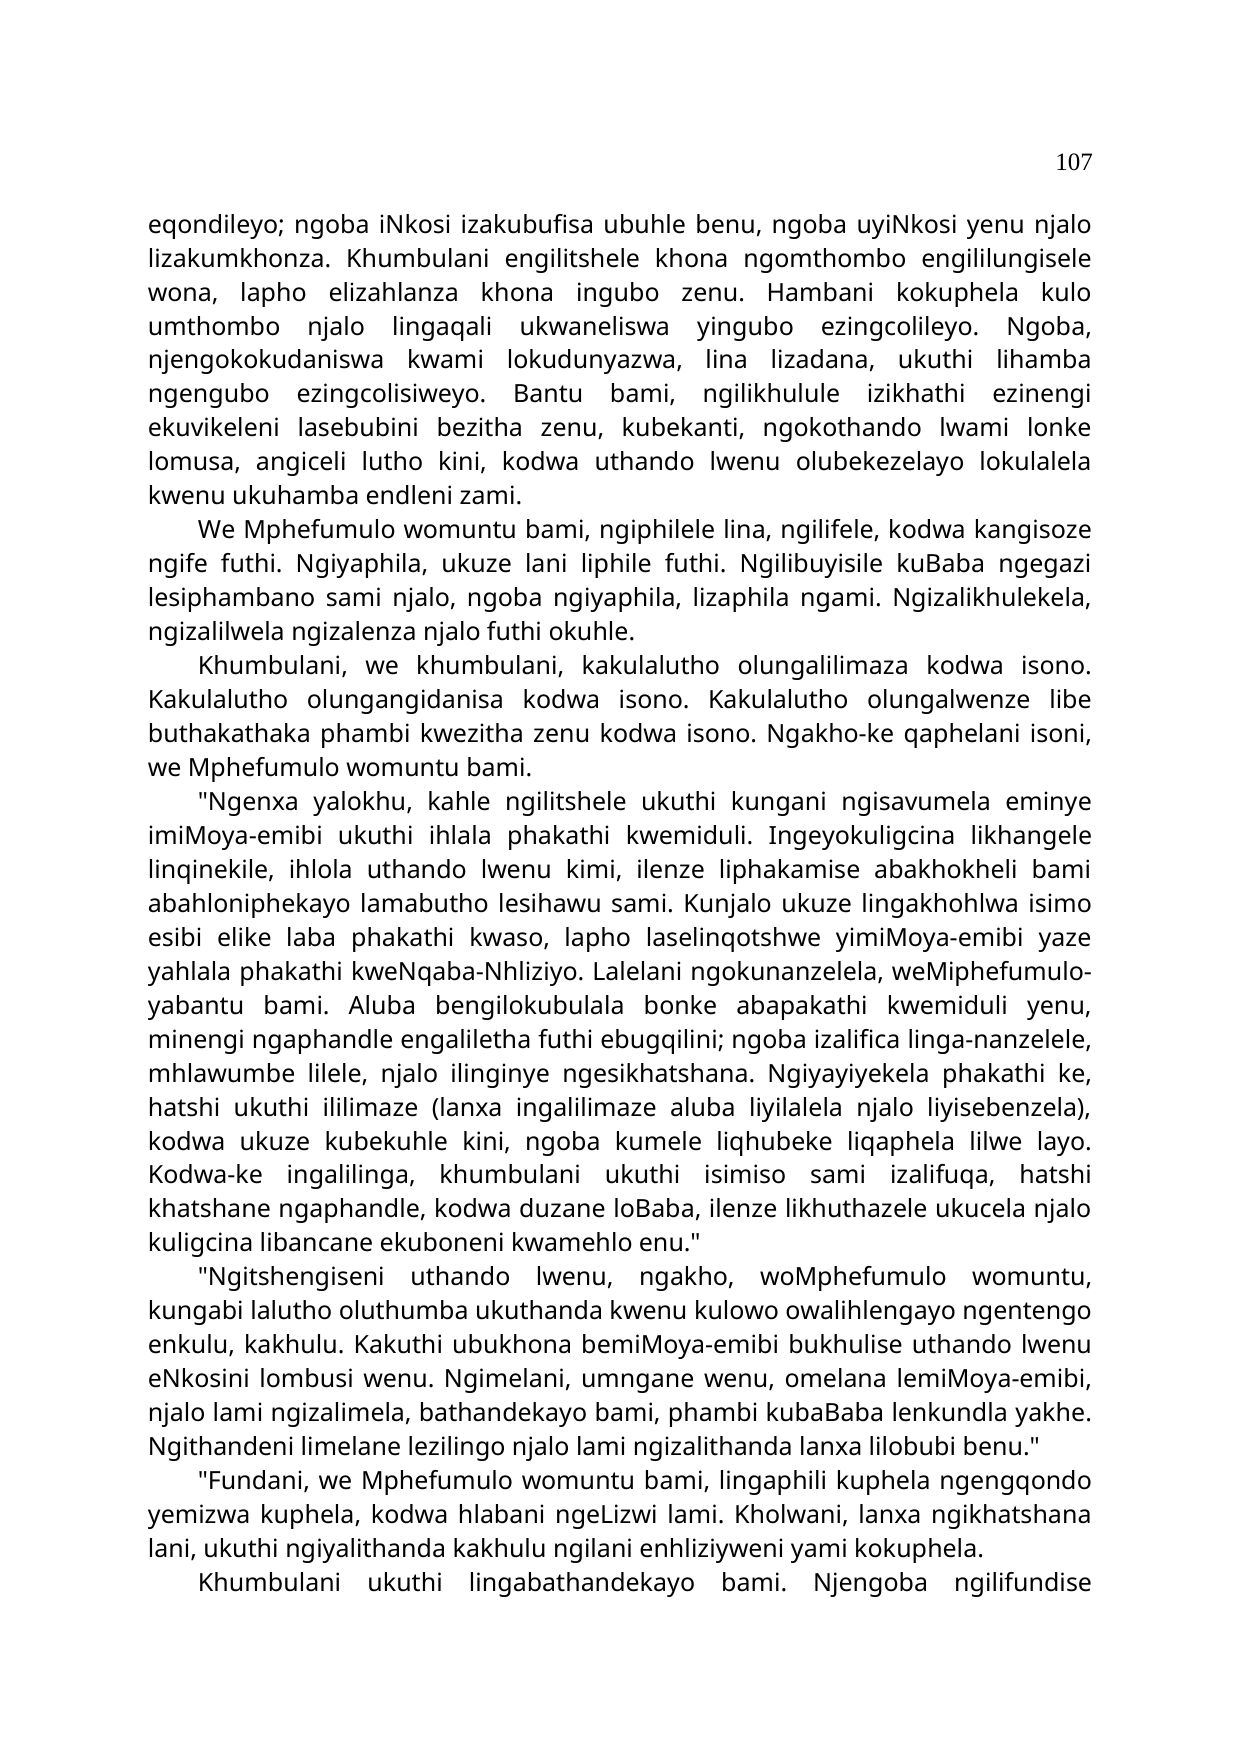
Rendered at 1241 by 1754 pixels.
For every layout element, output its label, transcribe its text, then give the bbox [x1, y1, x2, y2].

text Khumbulani ukuthi lingabathandekayo bami. Njengoba ngilifundise [148, 1565, 1093, 1599]
text We Mphefumulo womuntu bami, ngiphilele lina, ngilifele, kodwa kangisoze ngife futhi. Ngiyaphila, ukuze lani liphile futhi. Ngilibuyisile kuBaba ngegazi lesiphambano sami njalo, ngoba ngiyaphila, lizaphila ngami. Ngizalikhulekela, ngizalilwela ngizalenza njalo futhi okuhle. [148, 512, 1093, 648]
text "Fundani, we Mphefumulo womuntu bami, lingaphili kuphela ngengqondo yemizwa kuphela, kodwa hlabani ngeLizwi lami. Kholwani, lanxa ngikhatshana lani, ukuthi ngiyalithanda kakhulu ngilani enhliziyweni yami kokuphela. [148, 1463, 1093, 1565]
text "Ngenxa yalokhu, kahle ngilitshele ukuthi kungani ngisavumela eminye imiMoya-emibi ukuthi ihlala phakathi kwemiduli. Ingeyokuligcina likhangele linqinekile, ihlola uthando lwenu kimi, ilenze liphakamise abakhokheli bami abahloniphekayo lamabutho lesihawu sami. Kunjalo ukuze lingakhohlwa isimo esibi elike laba phakathi kwaso, lapho laselinqotshwe yimiMoya-emibi yaze yahlala phakathi kweNqaba-Nhliziyo. Lalelani ngokunanzelela, weMiphefumulo-yabantu bami. Aluba bengilokubulala bonke abapakathi kwemiduli yenu, minengi ngaphandle engaliletha futhi ebugqilini; ngoba izalifica linga-nanzelele, mhlawumbe lilele, njalo ilinginye ngesikhatshana. Ngiyayiyekela phakathi ke, hatshi ukuthi ililimaze (lanxa ingalilimaze aluba liyilalela njalo liyisebenzela), kodwa ukuze kubekuhle kini, ngoba kumele liqhubeke liqaphela lilwe layo. Kodwa-ke ingalilinga, khumbulani ukuthi isimiso sami izalifuqa, hatshi khatshane ngaphandle, kodwa duzane loBaba, ilenze likhuthazele ukucela njalo kuligcina libancane ekuboneni kwamehlo enu." [148, 784, 1093, 1259]
text eqondileyo; ngoba iNkosi izakubufisa ubuhle benu, ngoba uyiNkosi yenu njalo lizakumkhonza. Khumbulani engilitshele khona ngomthombo engililungisele wona, lapho elizahlanza khona ingubo zenu. Hambani kokuphela kulo umthombo njalo lingaqali ukwaneliswa yingubo ezingcolileyo. Ngoba, njengokokudaniswa kwami lokudunyazwa, lina lizadana, ukuthi lihamba ngengubo ezingcolisiweyo. Bantu bami, ngilikhulule izikhathi ezinengi ekuvikeleni lasebubini bezitha zenu, kubekanti, ngokothando lwami lonke lomusa, angiceli lutho kini, kodwa uthando lwenu olubekezelayo lokulalela kwenu ukuhamba endleni zami. [148, 207, 1093, 512]
text Khumbulani, we khumbulani, kakulalutho olungalilimaza kodwa isono. Kakulalutho olungangidanisa kodwa isono. Kakulalutho olungalwenze libe buthakathaka phambi kwezitha zenu kodwa isono. Ngakho-ke qaphelani isoni, we Mphefumulo womuntu bami. [148, 648, 1093, 784]
text "Ngitshengiseni uthando lwenu, ngakho, woMphefumulo womuntu, kungabi lalutho oluthumba ukuthanda kwenu kulowo owalihlengayo ngentengo enkulu, kakhulu. Kakuthi ubukhona bemiMoya-emibi bukhulise uthando lwenu eNkosini lombusi wenu. Ngimelani, umngane wenu, omelana lemiMoya-emibi, njalo lami ngizalimela, bathandekayo bami, phambi kubaBaba lenkundla yakhe. Ngithandeni limelane lezilingo njalo lami ngizalithanda lanxa lilobubi benu." [148, 1259, 1093, 1463]
